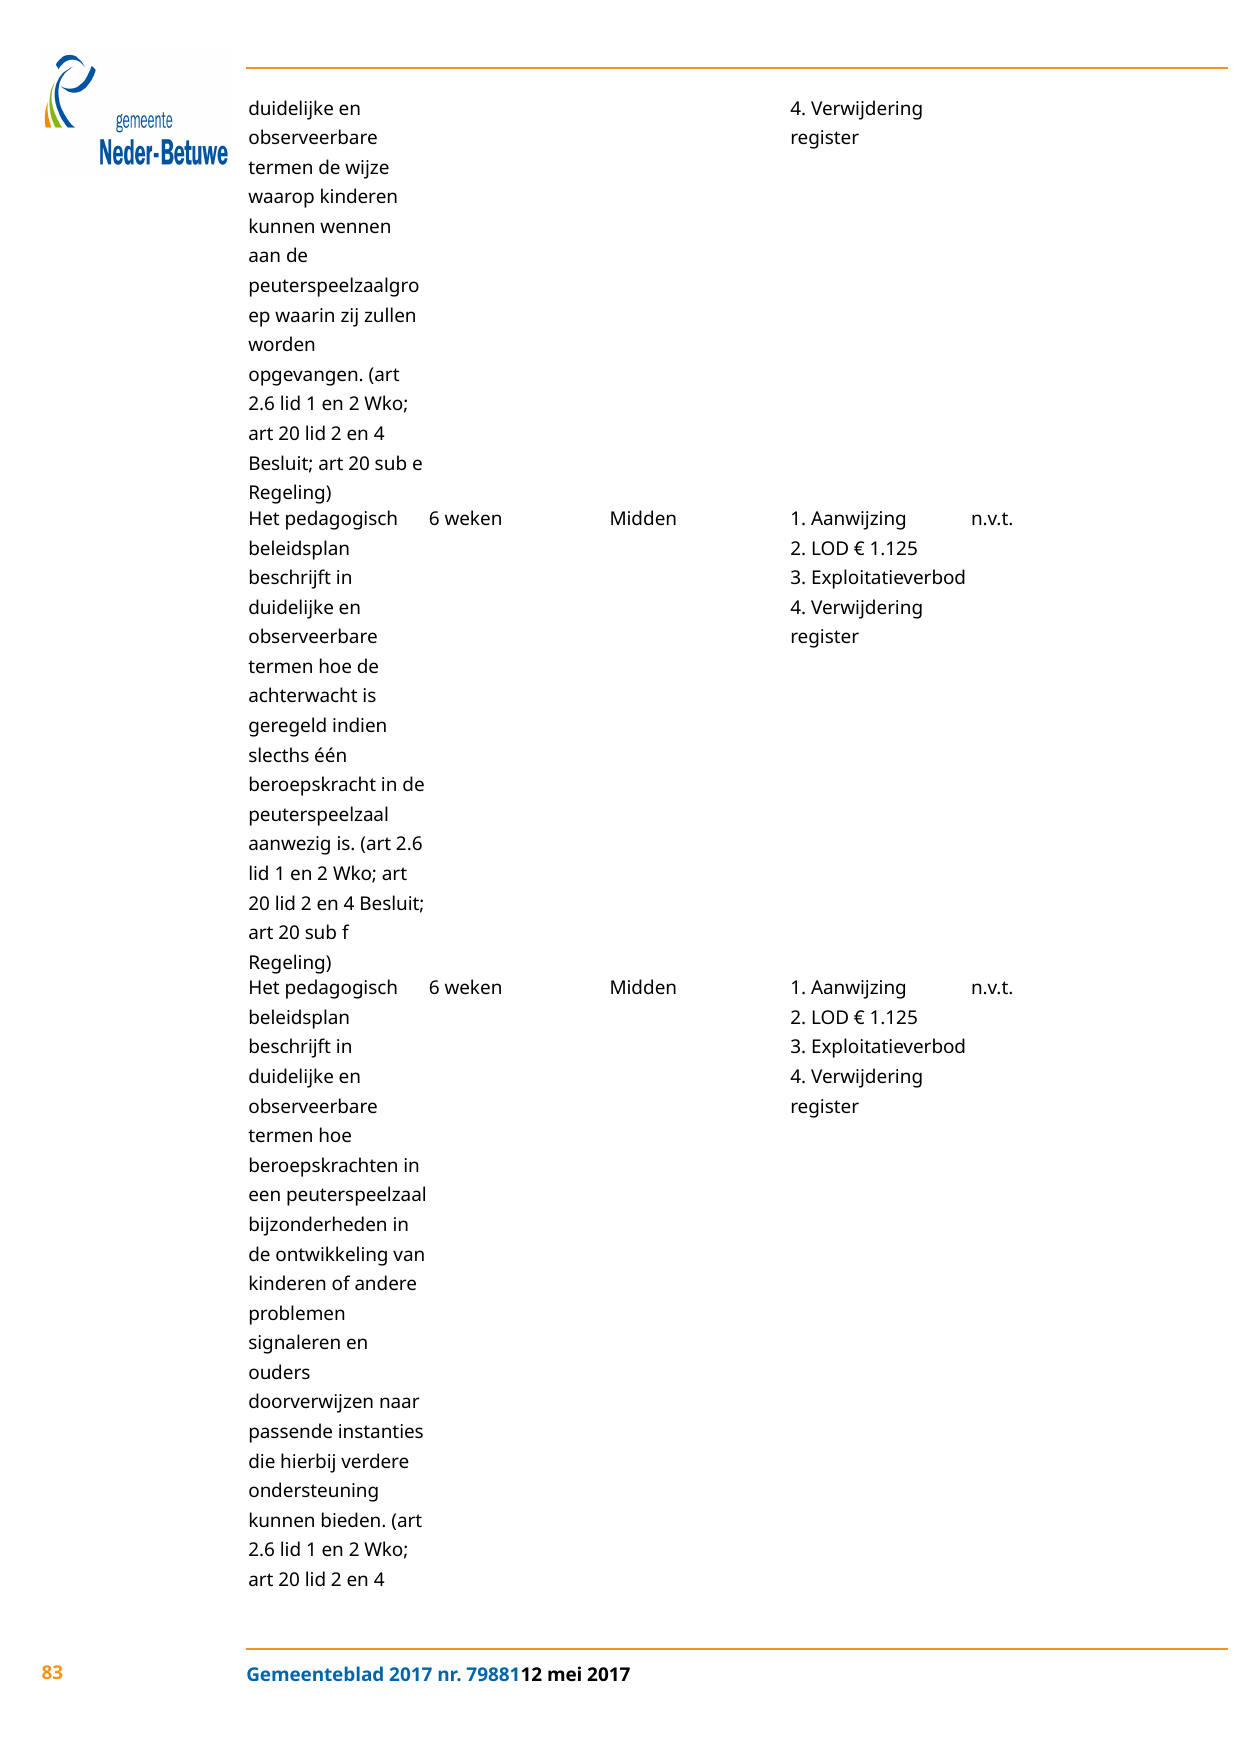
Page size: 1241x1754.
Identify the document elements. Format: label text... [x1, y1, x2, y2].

table_cell n.v.t. [971, 975, 1152, 1592]
table_cell Het pedagogisch beleidsplan beschrijft in duidelijke en observeerbare termen hoe beroepskrachten in een peuterspeelzaal bijzonderheden in de ontwikkeling van kinderen of andere problemen signaleren en ouders doorverwijzen naar passende instanties die hierbij verdere ondersteuning kunnen bieden. (art 2.6 lid 1 en 2 Wko; art 20 lid 2 en 4 [248, 975, 429, 1592]
table_cell 1. Aanwijzing 2. LOD € 1.125 3. Exploitatieverbod 4. Verwijdering register [790, 505, 971, 974]
table_cell duidelijke en observeerbare termen de wijze waarop kinderen kunnen wennen aan de peuterspeelzaalgroep waarin zij zullen worden opgevangen. (art 2.6 lid 1 en 2 Wko; art 20 lid 2 en 4 Besluit; art 20 sub e Regeling) [248, 95, 429, 505]
table_cell Midden [609, 505, 790, 974]
table_cell Het pedagogisch beleidsplan beschrijft in duidelijke en observeerbare termen hoe de achterwacht is geregeld indien slecths één beroepskracht in de peuterspeelzaal aanwezig is. (art 2.6 lid 1 en 2 Wko; art 20 lid 2 en 4 Besluit; art 20 sub f Regeling) [248, 505, 429, 974]
table_cell n.v.t. [971, 505, 1152, 974]
table_cell 4. Verwijdering register [790, 95, 971, 505]
table_cell Midden [609, 975, 790, 1592]
table_cell 1. Aanwijzing 2. LOD € 1.125 3. Exploitatieverbod 4. Verwijdering register [790, 975, 971, 1592]
table_cell [971, 95, 1152, 505]
table_cell [429, 95, 609, 505]
picture [41, 47, 231, 172]
table_cell [609, 95, 790, 505]
table_cell 6 weken [429, 505, 609, 974]
table_cell 6 weken [429, 975, 609, 1592]
